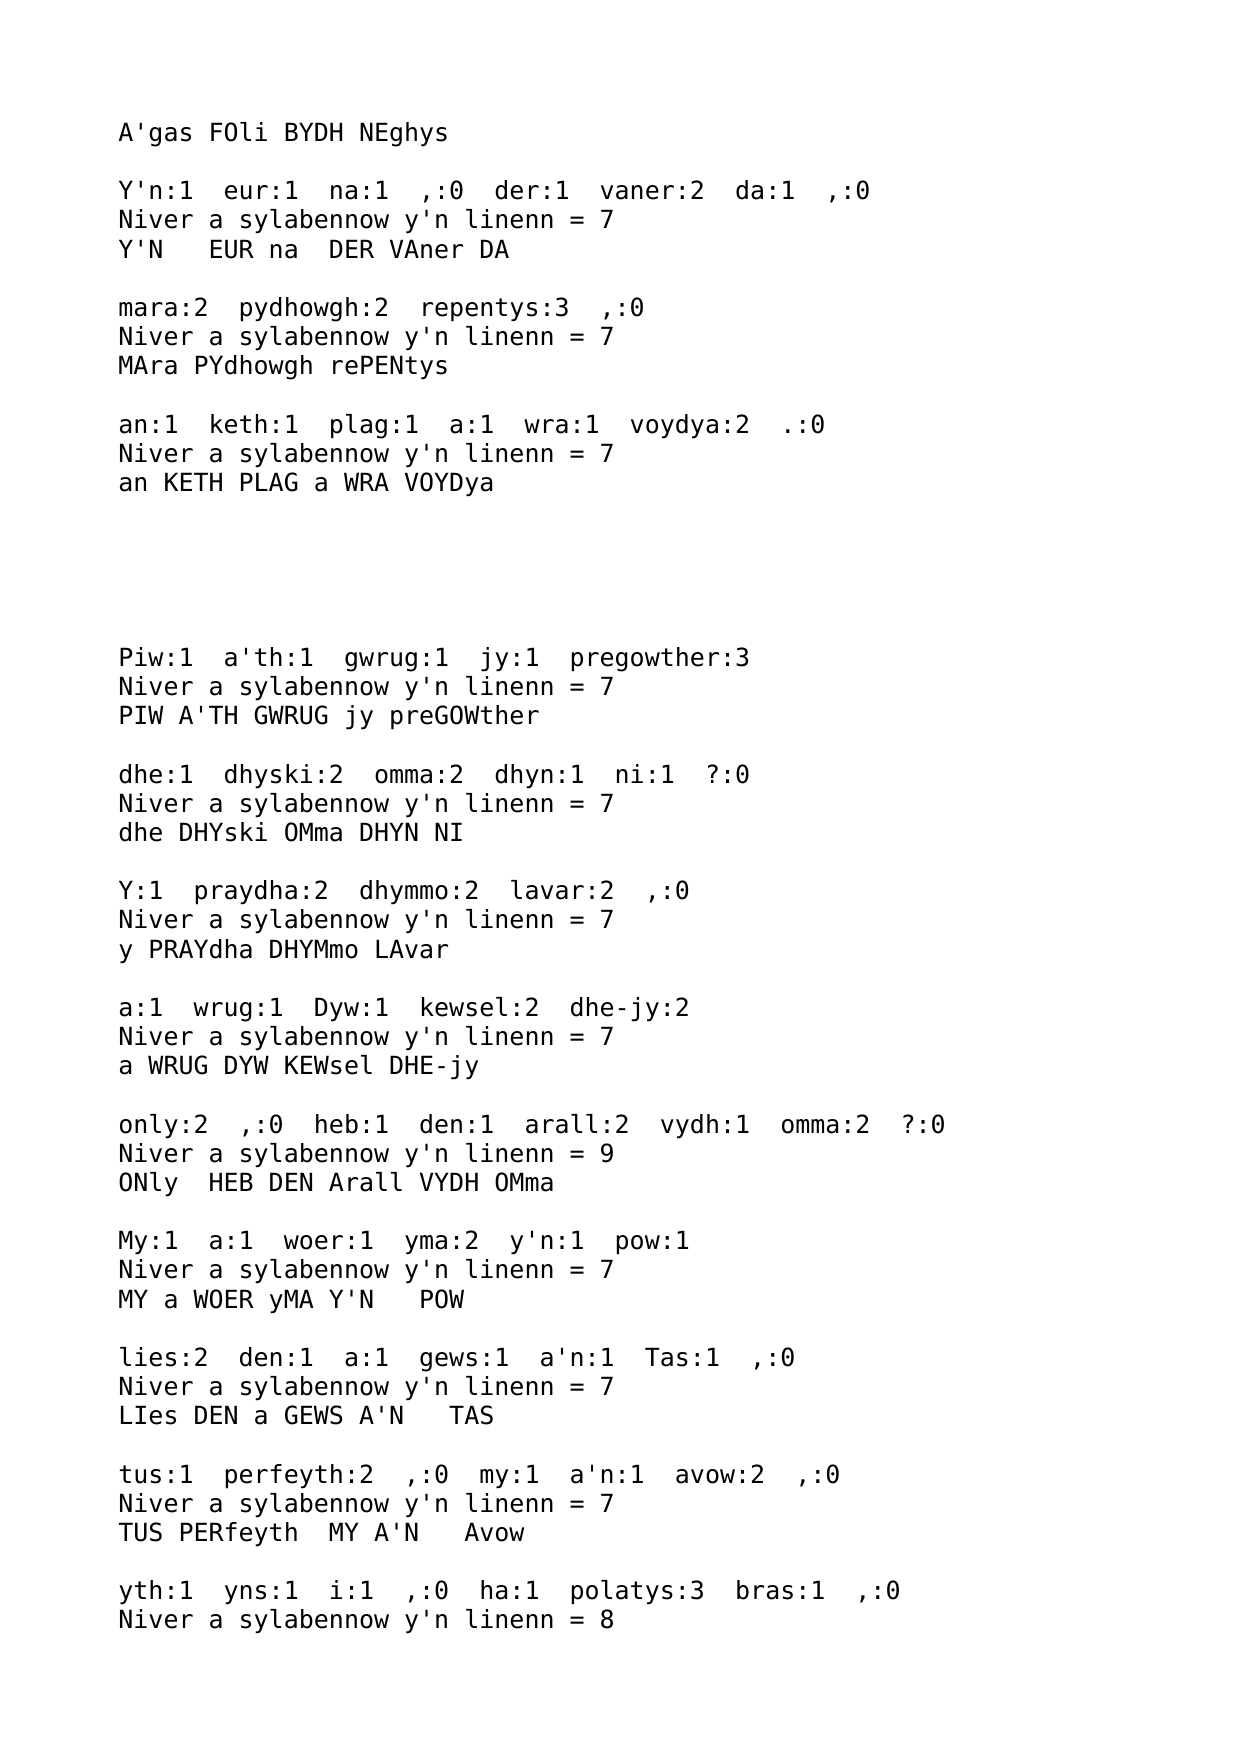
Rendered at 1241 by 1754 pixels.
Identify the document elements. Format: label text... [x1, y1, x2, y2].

text Niver a sylabennow y'n linenn = 9 [118, 1139, 1122, 1168]
text Y'n:1 eur:1 na:1 ,:0 der:1 vaner:2 da:1 ,:0 [118, 176, 1122, 206]
text A'gas FOli BYDH NEghys [118, 118, 1122, 147]
text an KETH PLAG a WRA VOYDya [118, 468, 1122, 497]
text Niver a sylabennow y'n linenn = 7 [118, 1489, 1122, 1518]
text Niver a sylabennow y'n linenn = 7 [118, 1022, 1122, 1051]
text Niver a sylabennow y'n linenn = 7 [118, 439, 1122, 468]
text Niver a sylabennow y'n linenn = 8 [118, 1606, 1122, 1635]
text TUS PERfeyth MY A'N Avow [118, 1518, 1122, 1547]
text Niver a sylabennow y'n linenn = 7 [118, 206, 1122, 235]
text My:1 a:1 woer:1 yma:2 y'n:1 pow:1 [118, 1226, 1122, 1256]
text dhe:1 dhyski:2 omma:2 dhyn:1 ni:1 ?:0 [118, 760, 1122, 789]
text Y:1 praydha:2 dhymmo:2 lavar:2 ,:0 [118, 876, 1122, 906]
text Niver a sylabennow y'n linenn = 7 [118, 672, 1122, 701]
text Niver a sylabennow y'n linenn = 7 [118, 1372, 1122, 1401]
text only:2 ,:0 heb:1 den:1 arall:2 vydh:1 omma:2 ?:0 [118, 1110, 1122, 1139]
text Y'N EUR na DER VAner DA [118, 235, 1122, 264]
text PIW A'TH GWRUG jy preGOWther [118, 701, 1122, 731]
text Niver a sylabennow y'n linenn = 7 [118, 1256, 1122, 1285]
text Niver a sylabennow y'n linenn = 7 [118, 906, 1122, 935]
text MAra PYdhowgh rePENtys [118, 351, 1122, 381]
text tus:1 perfeyth:2 ,:0 my:1 a'n:1 avow:2 ,:0 [118, 1460, 1122, 1489]
text mara:2 pydhowgh:2 repentys:3 ,:0 [118, 293, 1122, 322]
text LIes DEN a GEWS A'N TAS [118, 1401, 1122, 1431]
text a:1 wrug:1 Dyw:1 kewsel:2 dhe-jy:2 [118, 993, 1122, 1022]
text ONly HEB DEN Arall VYDH OMma [118, 1168, 1122, 1197]
text yth:1 yns:1 i:1 ,:0 ha:1 polatys:3 bras:1 ,:0 [118, 1576, 1122, 1606]
text a WRUG DYW KEWsel DHE-jy [118, 1051, 1122, 1081]
text an:1 keth:1 plag:1 a:1 wra:1 voydya:2 .:0 [118, 410, 1122, 439]
text Piw:1 a'th:1 gwrug:1 jy:1 pregowther:3 [118, 643, 1122, 672]
text lies:2 den:1 a:1 gews:1 a'n:1 Tas:1 ,:0 [118, 1343, 1122, 1372]
text Niver a sylabennow y'n linenn = 7 [118, 789, 1122, 818]
text MY a WOER yMA Y'N POW [118, 1285, 1122, 1314]
text Niver a sylabennow y'n linenn = 7 [118, 322, 1122, 351]
text y PRAYdha DHYMmo LAvar [118, 935, 1122, 964]
text dhe DHYski OMma DHYN NI [118, 818, 1122, 847]
